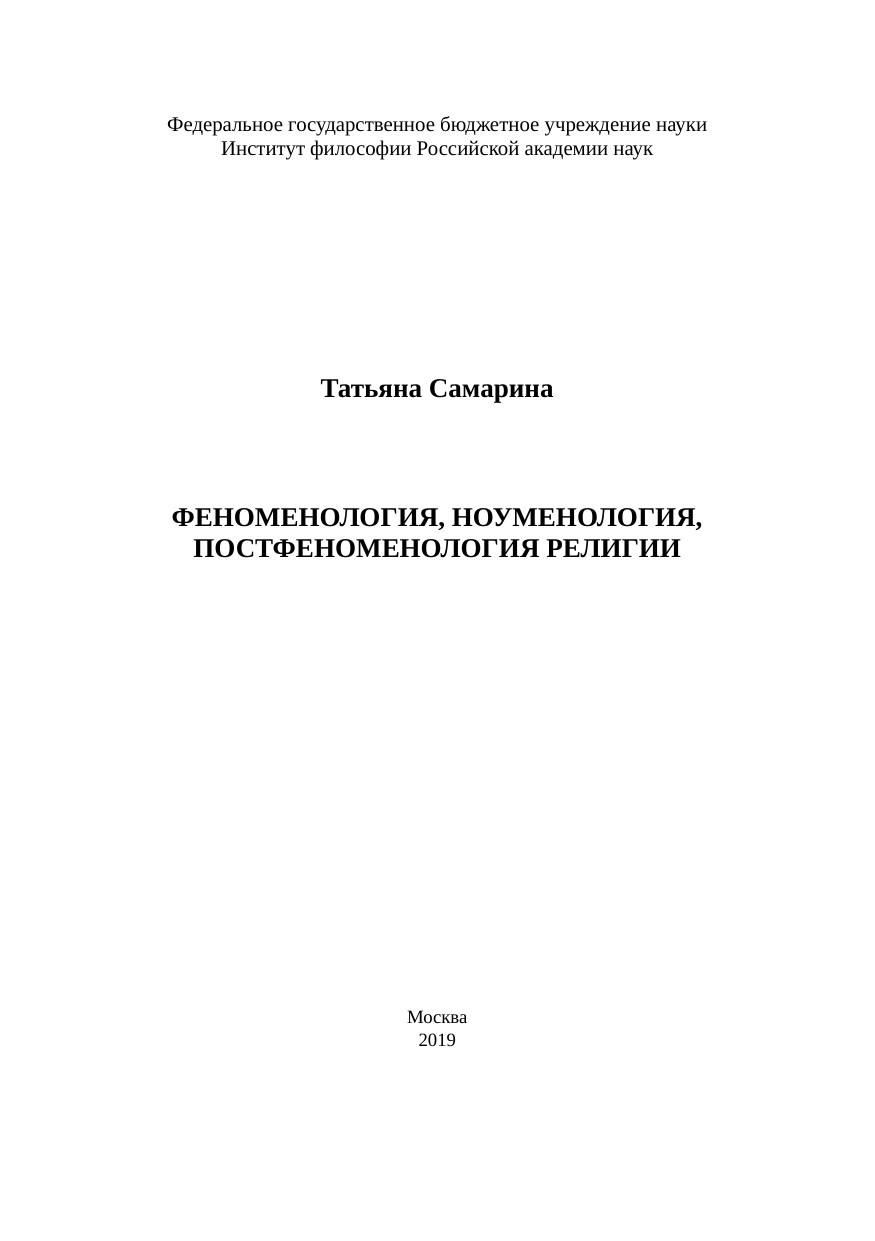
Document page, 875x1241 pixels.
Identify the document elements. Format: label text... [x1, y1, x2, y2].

table_cell Москва 2019 [112, 993, 762, 1068]
table_cell Феноменология, ноуменология, постфеноменология религии [112, 496, 762, 992]
table_header Федеральное государственное бюджетное учреждение науки Институт философии Российской академии наук [112, 106, 762, 366]
table_cell Татьяна Самарина [112, 366, 762, 496]
